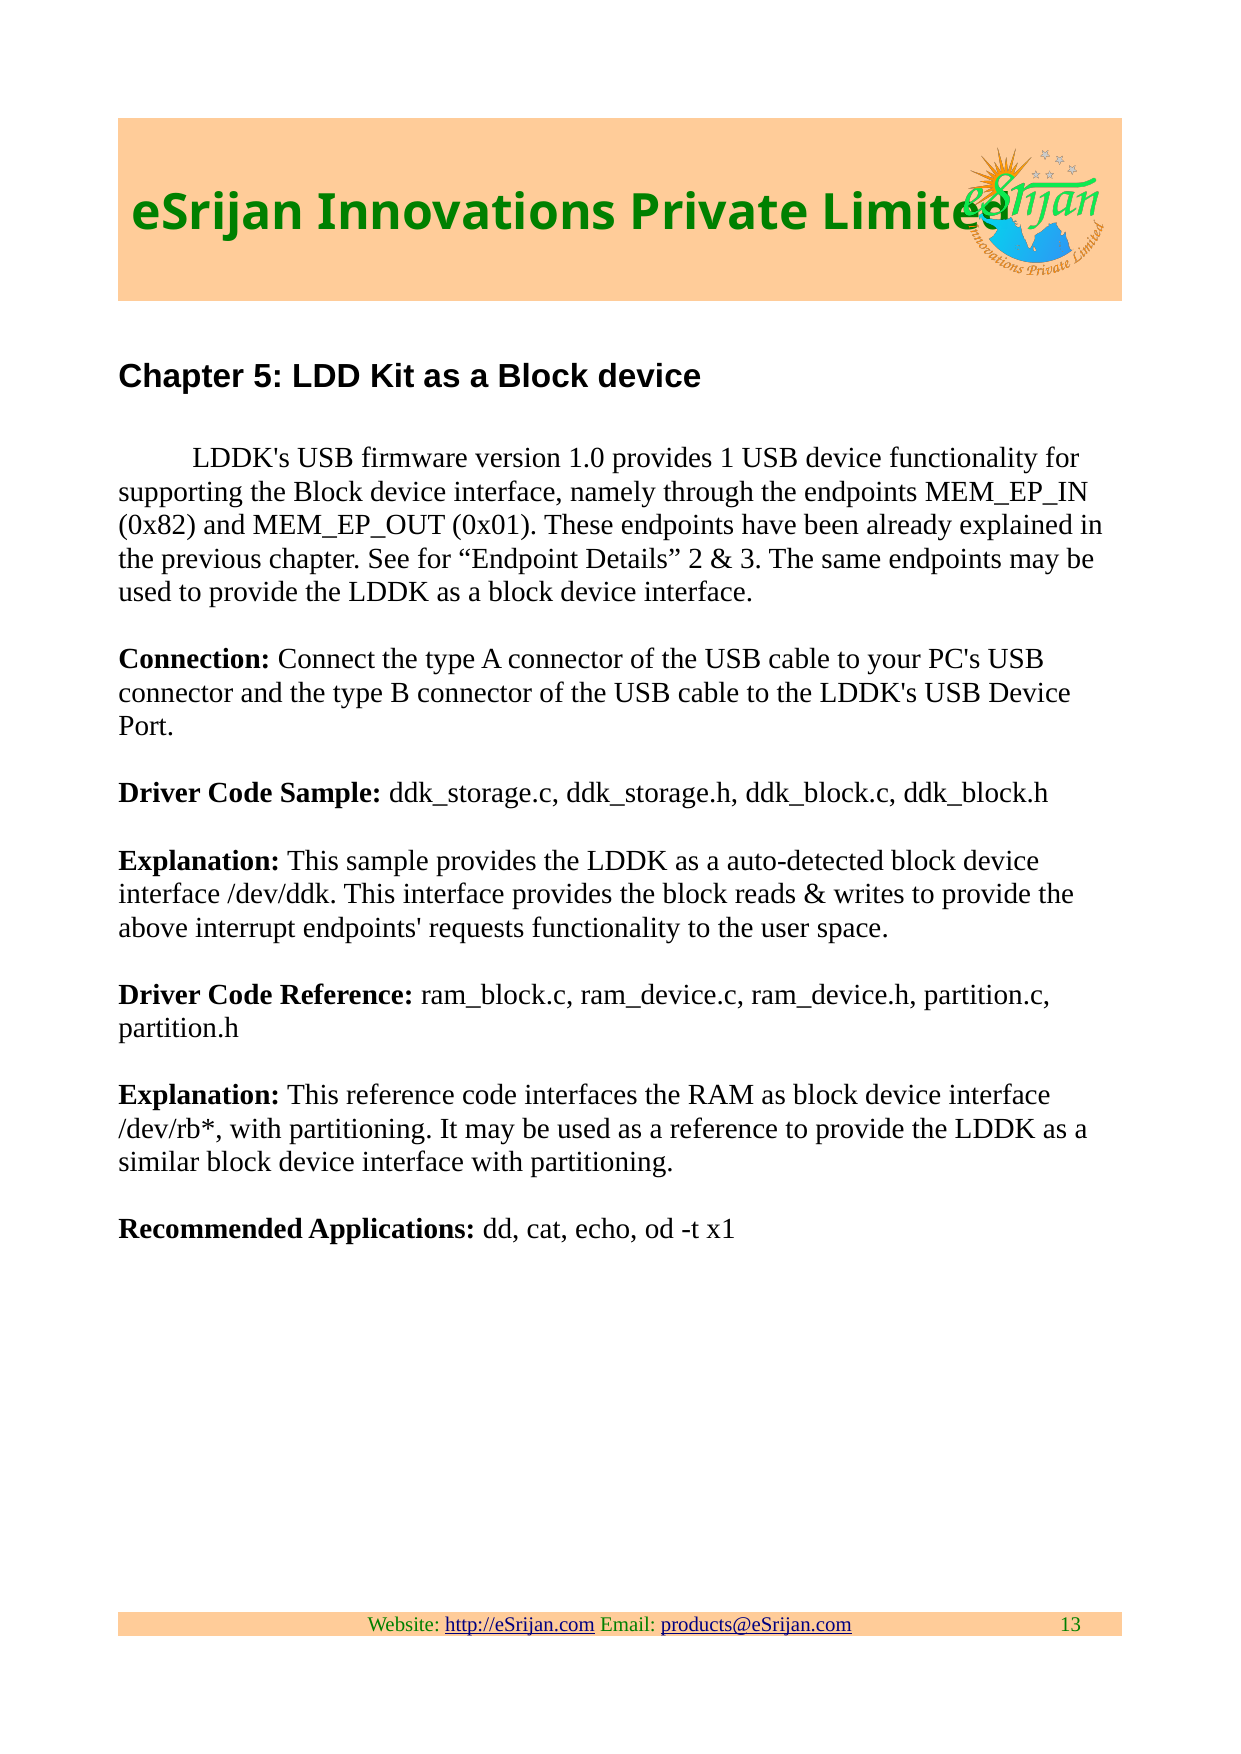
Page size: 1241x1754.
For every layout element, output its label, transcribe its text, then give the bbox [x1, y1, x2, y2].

subtitle Chapter 5: LDD Kit as a Block device [118, 356, 1122, 394]
text Driver Code Reference: ram_block.c, ram_device.c, ram_device.h, partition.c, partition.h [118, 977, 1122, 1044]
text Recommended Applications: dd, cat, echo, od -t x1 [118, 1212, 1122, 1245]
text Explanation: This reference code interfaces the RAM as block device interface /dev/rb*, with partitioning. It may be used as a reference to provide the LDDK as a similar block device interface with partitioning. [118, 1077, 1122, 1178]
text Driver Code Sample: ddk_storage.c, ddk_storage.h, ddk_block.c, ddk_block.h [118, 776, 1122, 809]
picture [958, 126, 1114, 282]
text Explanation: This sample provides the LDDK as a auto-detected block device interface /dev/ddk. This interface provides the block reads & writes to provide the above interrupt endpoints' requests functionality to the user space. [118, 843, 1122, 943]
text LDDK's USB firmware version 1.0 provides 1 USB device functionality for supporting the Block device interface, namely through the endpoints MEM_EP_IN (0x82) and MEM_EP_OUT (0x01). These endpoints have been already explained in the previous chapter. See for “Endpoint Details” 2 & 3. The same endpoints may be used to provide the LDDK as a block device interface. [118, 440, 1122, 608]
text Connection: Connect the type A connector of the USB cable to your PC's USB connector and the type B connector of the USB cable to the LDDK's USB Device Port. [118, 641, 1122, 742]
